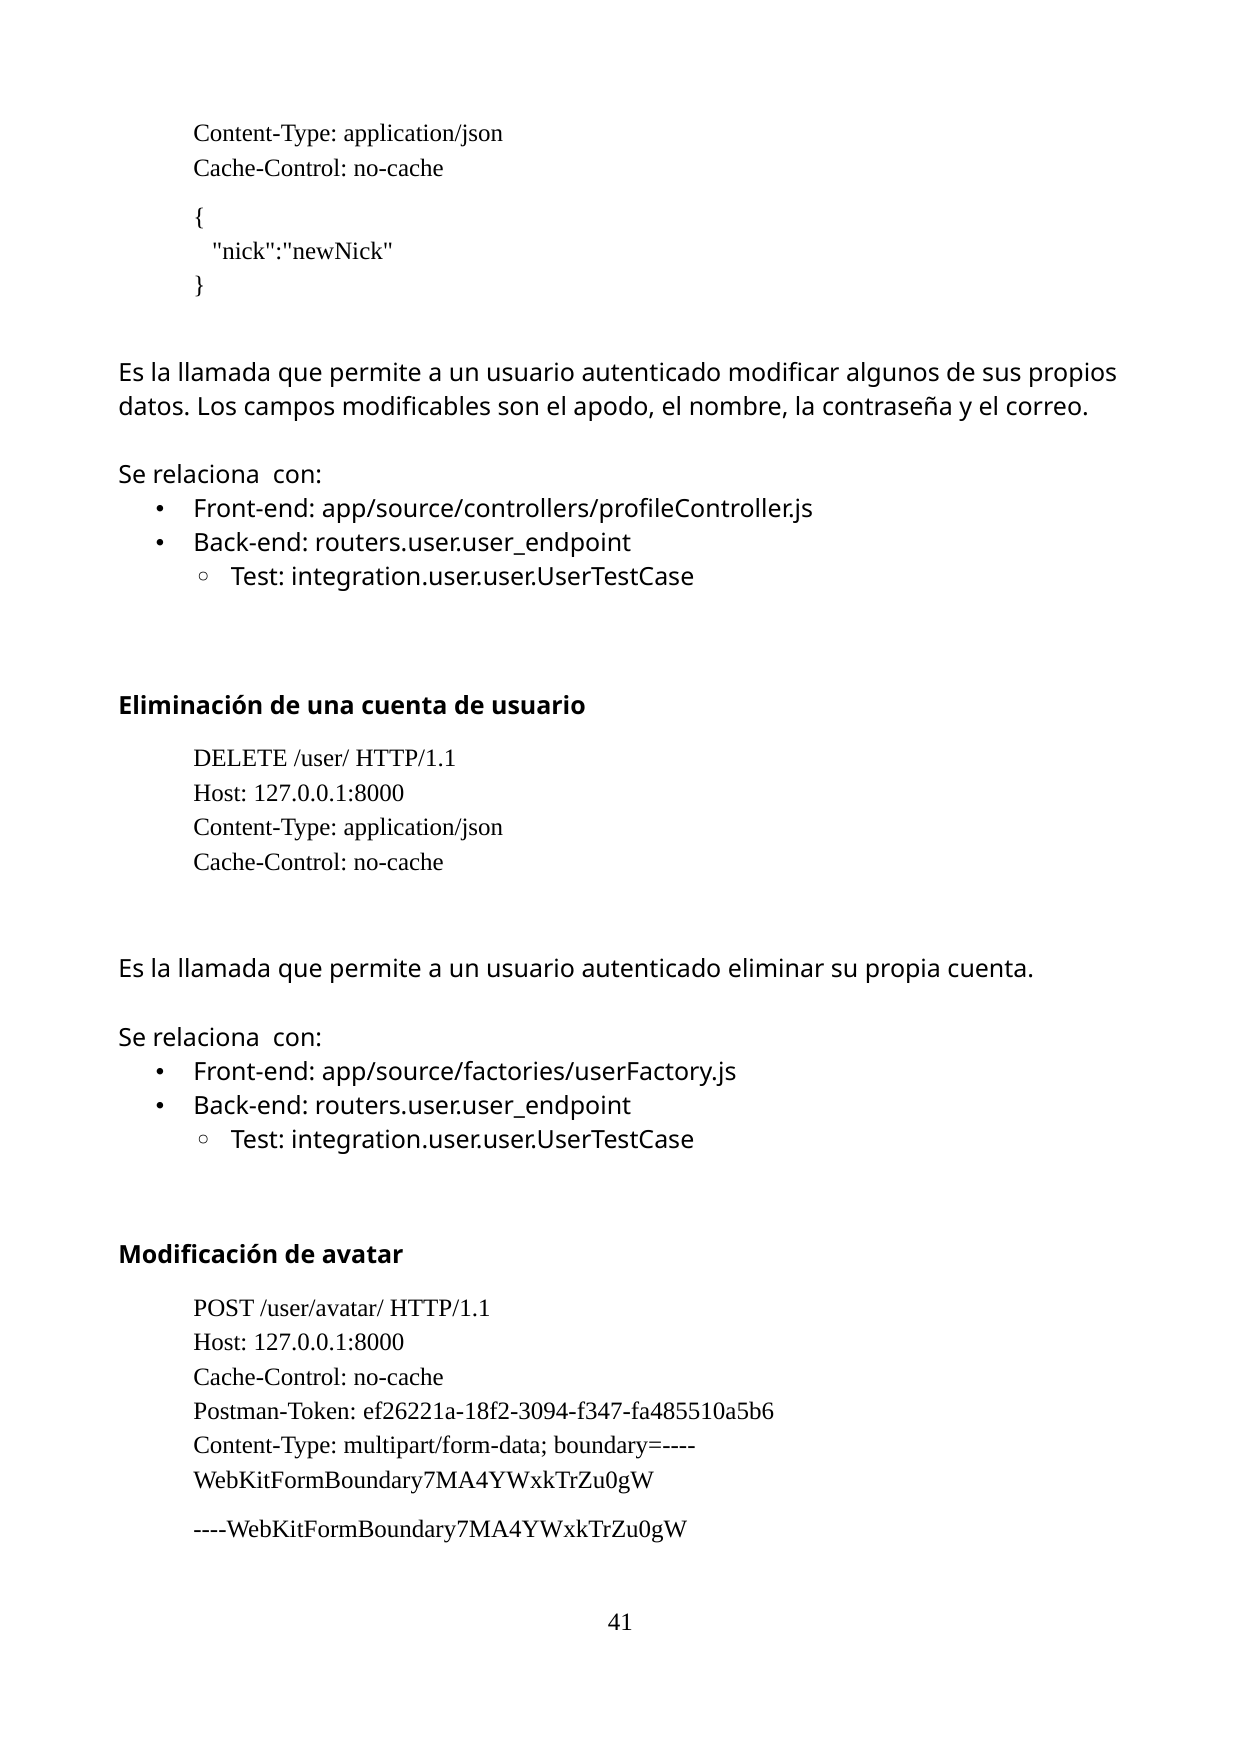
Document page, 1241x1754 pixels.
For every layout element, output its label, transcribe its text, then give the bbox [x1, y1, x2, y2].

list Front-end: app/source/factories/userFactory.js [156, 1053, 1122, 1087]
list Back-end: routers.user.user_endpoint [156, 1087, 1122, 1121]
text Es la llamada que permite a un usuario autenticado modificar algunos de sus propios datos. Los campos modificables son el apodo, el nombre, la contraseña y el correo. [118, 354, 1122, 422]
text Eliminación de una cuenta de usuario [118, 688, 1122, 722]
text Es la llamada que permite a un usuario autenticado eliminar su propia cuenta. [118, 951, 1122, 985]
text ----WebKitFormBoundary7MA4YWxkTrZu0gW [193, 1514, 1122, 1543]
list Front-end: app/source/controllers/profileController.js [156, 490, 1122, 524]
text DELETE /user/ HTTP/1.1 Host: 127.0.0.1:8000 Content-Type: application/json Cache-Control: no-cache [193, 743, 1122, 875]
list Back-end: routers.user.user_endpoint [156, 524, 1122, 558]
text Se relaciona con: [118, 1019, 1122, 1053]
text Modificación de avatar [118, 1156, 1122, 1271]
text POST /user/avatar/ HTTP/1.1 Host: 127.0.0.1:8000 Cache-Control: no-cache Postman-Token: ef26221a-18f2-3094-f347-fa485510a5b6 Content-Type: multipart/form-data; boundary=---- WebKitFormBoundary7MA4YWxkTrZu0gW [193, 1293, 1122, 1494]
text { "nick":"newNick" } [193, 202, 1122, 334]
list Test: integration.user.user.UserTestCase [193, 558, 1122, 593]
text Se relaciona con: [118, 456, 1122, 490]
list Test: integration.user.user.UserTestCase [193, 1121, 1122, 1156]
text Content-Type: application/json Cache-Control: no-cache [193, 118, 1122, 181]
